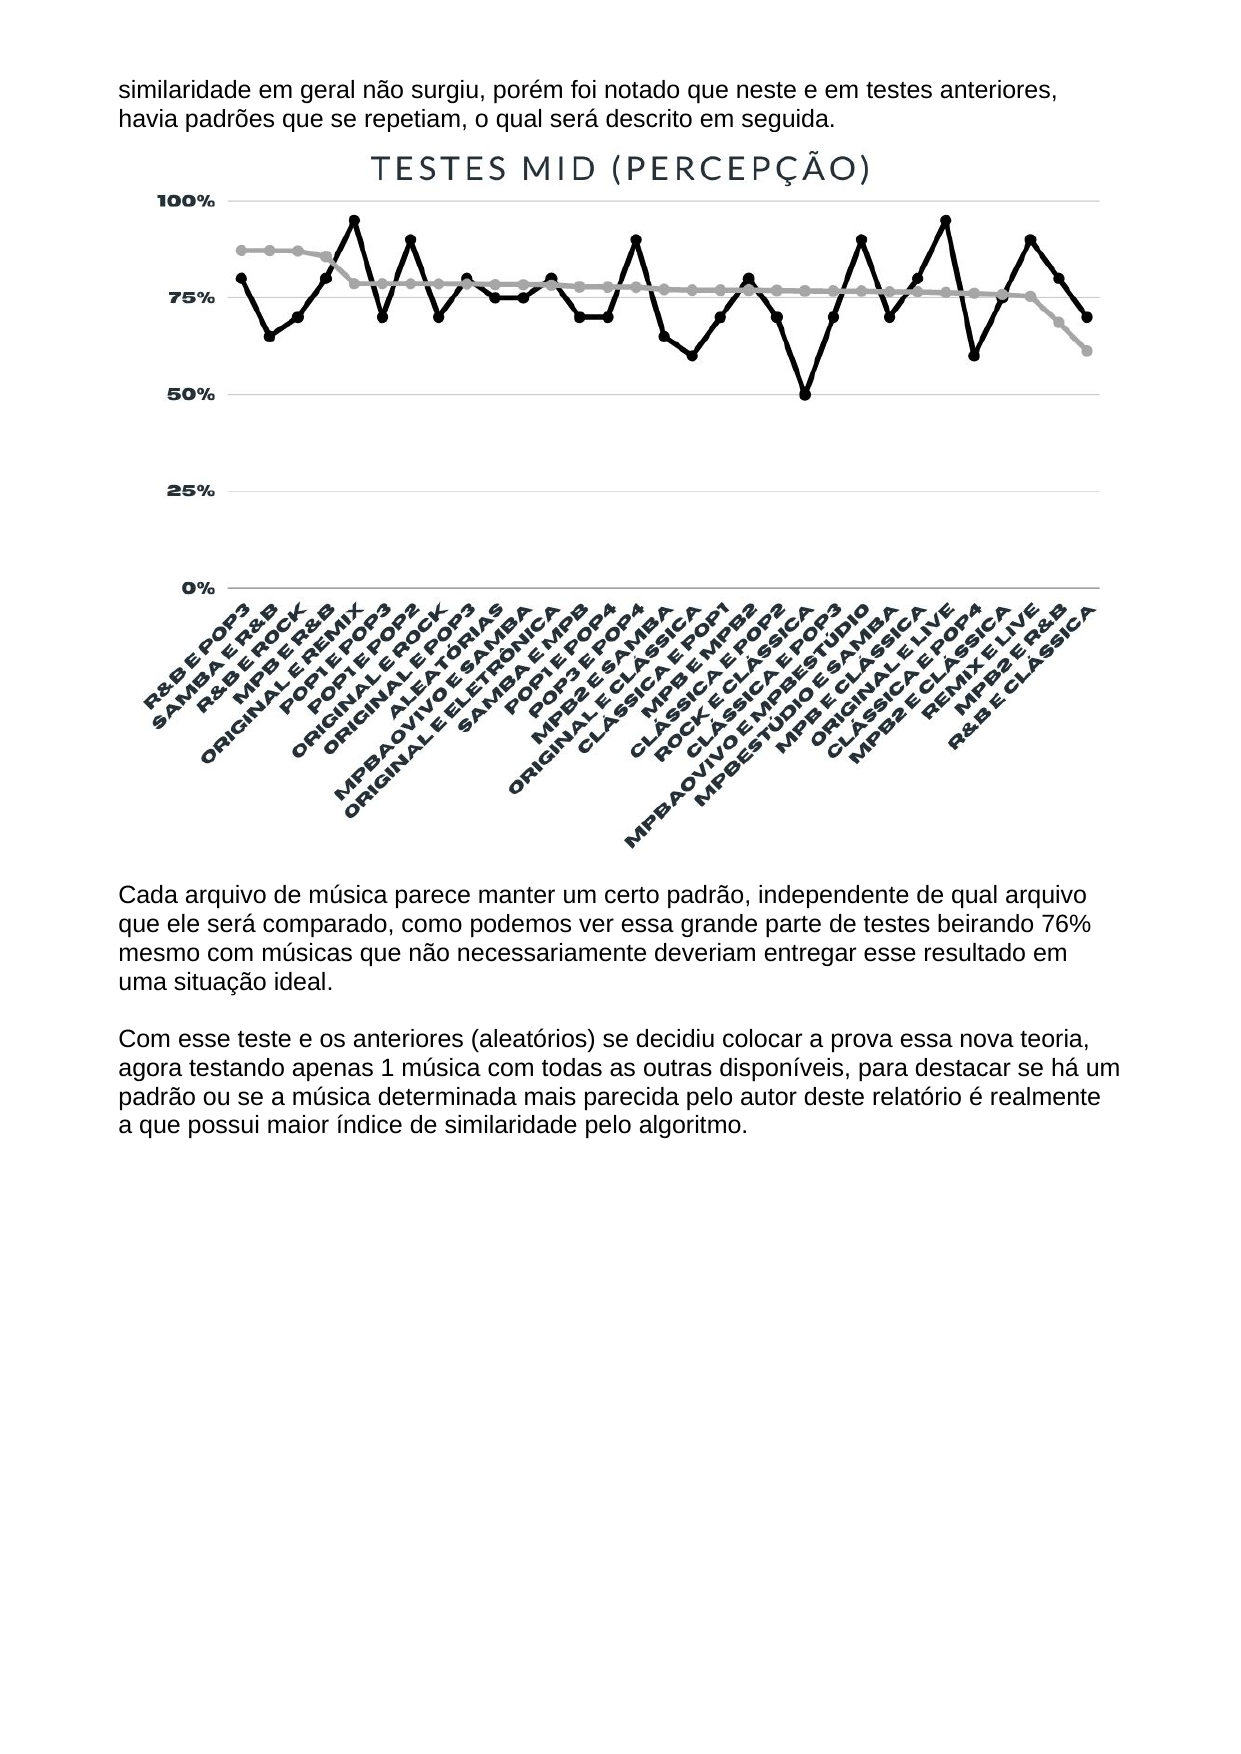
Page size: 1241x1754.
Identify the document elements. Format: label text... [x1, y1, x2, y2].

picture [140, 132, 1100, 852]
text Cada arquivo de música parece manter um certo padrão, independente de qual arquivo que ele será comparado, como podemos ver essa grande parte de testes beirando 76% mesmo com músicas que não necessariamente deveriam entregar esse resultado em uma situação ideal. [118, 881, 1122, 996]
text Com esse teste e os anteriores (aleatórios) se decidiu colocar a prova essa nova teoria, agora testando apenas 1 música com todas as outras disponíveis, para destacar se há um padrão ou se a música determinada mais parecida pelo autor deste relatório é realmente a que possui maior índice de similaridade pelo algoritmo. [118, 1024, 1122, 1139]
text similaridade em geral não surgiu, porém foi notado que neste e em testes anteriores, havia padrões que se repetiam, o qual será descrito em seguida. [118, 75, 1122, 132]
